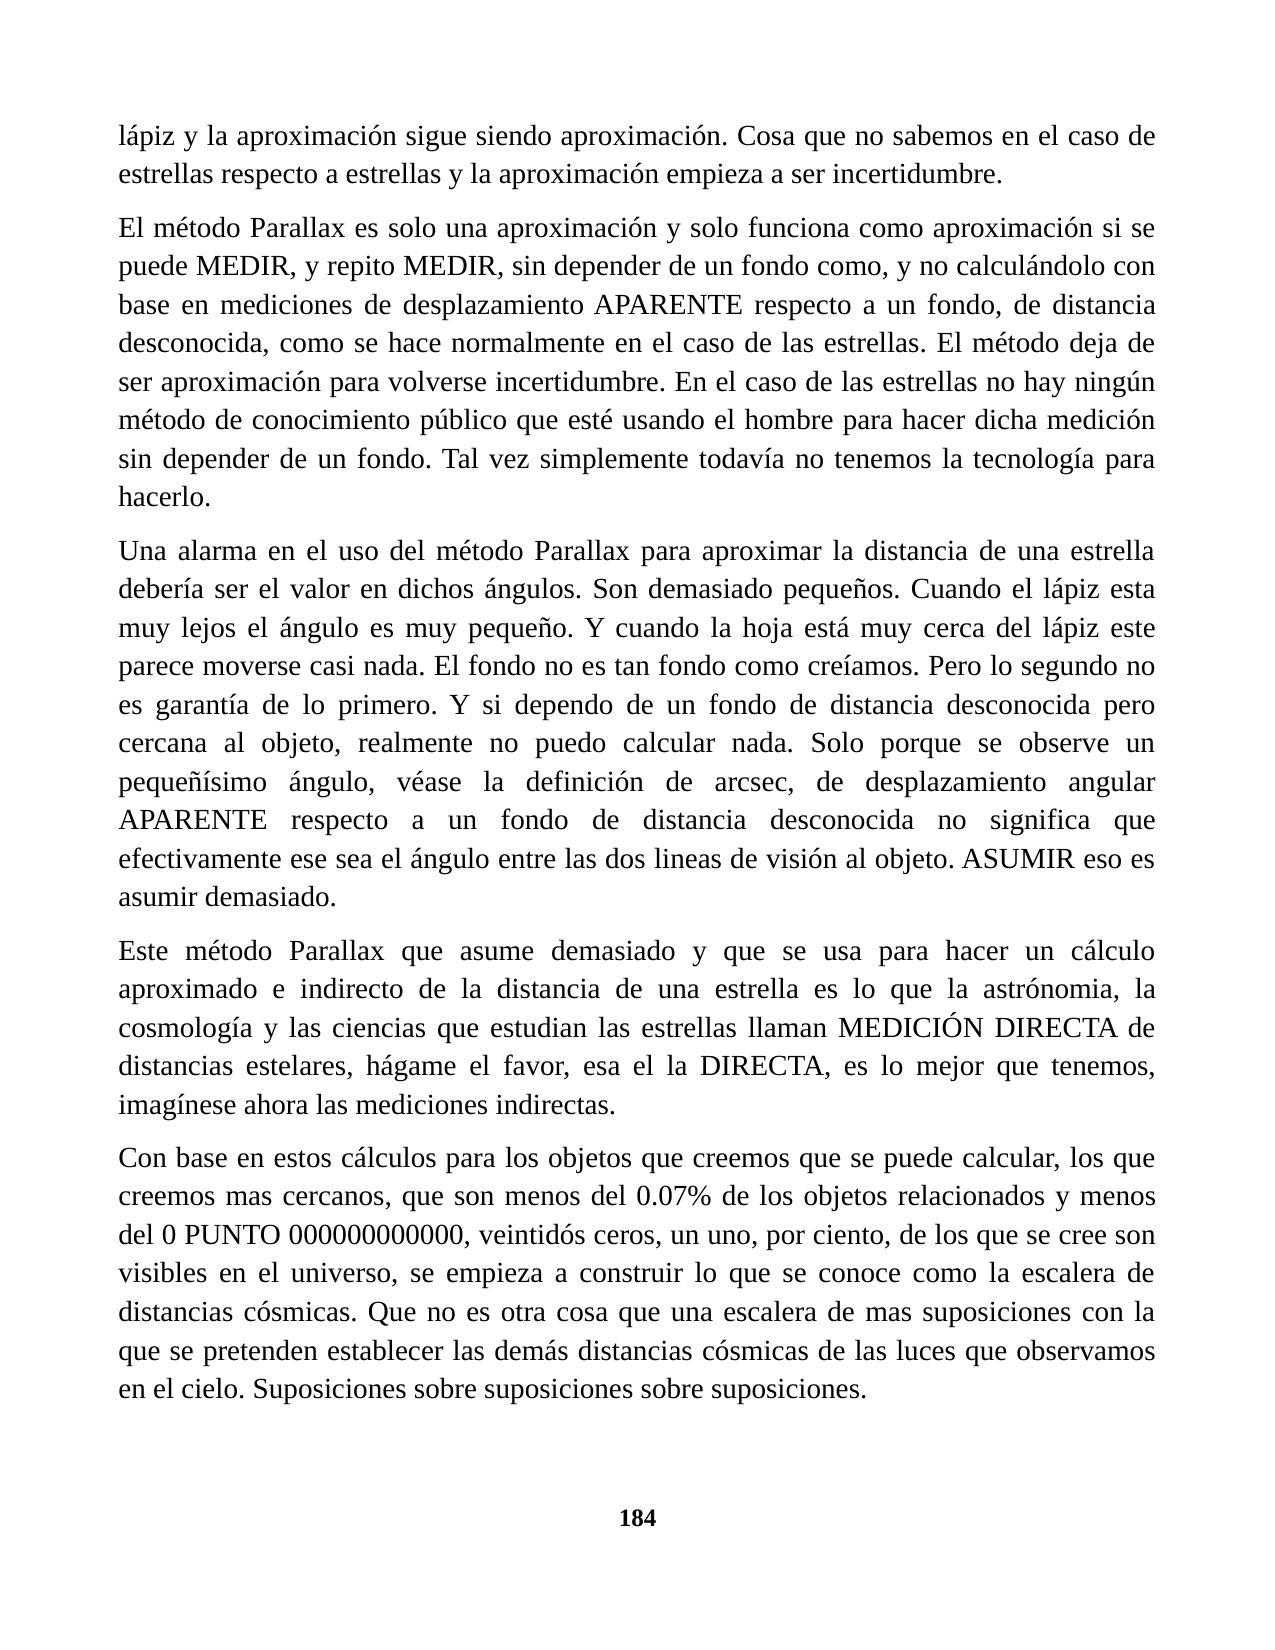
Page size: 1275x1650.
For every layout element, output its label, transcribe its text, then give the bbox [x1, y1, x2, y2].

text El método Parallax es solo una aproximación y solo funciona como aproximación si se puede MEDIR, y repito MEDIR, sin depender de un fondo como, y no calculándolo con base en mediciones de desplazamiento APARENTE respecto a un fondo, de distancia desconocida, como se hace normalmente en el caso de las estrellas. El método deja de ser aproximación para volverse incertidumbre. En el caso de las estrellas no hay ningún método de conocimiento público que esté usando el hombre para hacer dicha medición sin depender de un fondo. Tal vez simplemente todavía no tenemos la tecnología para hacerlo. [118, 210, 1157, 513]
text Con base en estos cálculos para los objetos que creemos que se puede calcular, los que creemos mas cercanos, que son menos del 0.07% de los objetos relacionados y menos del 0 PUNTO 000000000000, veintidós ceros, un uno, por ciento, de los que se cree son visibles en el universo, se empieza a construir lo que se conoce como la escalera de distancias cósmicas. Que no es otra cosa que una escalera de mas suposiciones con la que se pretenden establecer las demás distancias cósmicas de las luces que observamos en el cielo. Suposiciones sobre suposiciones sobre suposiciones. [118, 1140, 1157, 1405]
text Este método Parallax que asume demasiado y que se usa para hacer un cálculo aproximado e indirecto de la distancia de una estrella es lo que la astrónomia, la cosmología y las ciencias que estudian las estrellas llaman MEDICIÓN DIRECTA de distancias estelares, hágame el favor, esa el la DIRECTA, es lo mejor que tenemos, imagínese ahora las mediciones indirectas. [118, 933, 1157, 1120]
text lápiz y la aproximación sigue siendo aproximación. Cosa que no sabemos en el caso de estrellas respecto a estrellas y la aproximación empieza a ser incertidumbre. [118, 118, 1157, 190]
text Una alarma en el uso del método Parallax para aproximar la distancia de una estrella debería ser el valor en dichos ángulos. Son demasiado pequeños. Cuando el lápiz esta muy lejos el ángulo es muy pequeño. Y cuando la hoja está muy cerca del lápiz este parece moverse casi nada. El fondo no es tan fondo como creíamos. Pero lo segundo no es garantía de lo primero. Y si dependo de un fondo de distancia desconocida pero cercana al objeto, realmente no puedo calcular nada. Solo porque se observe un pequeñísimo ángulo, véase la definición de arcsec, de desplazamiento angular APARENTE respecto a un fondo de distancia desconocida no significa que efectivamente ese sea el ángulo entre las dos lineas de visión al objeto. ASUMIR eso es asumir demasiado. [118, 533, 1157, 913]
